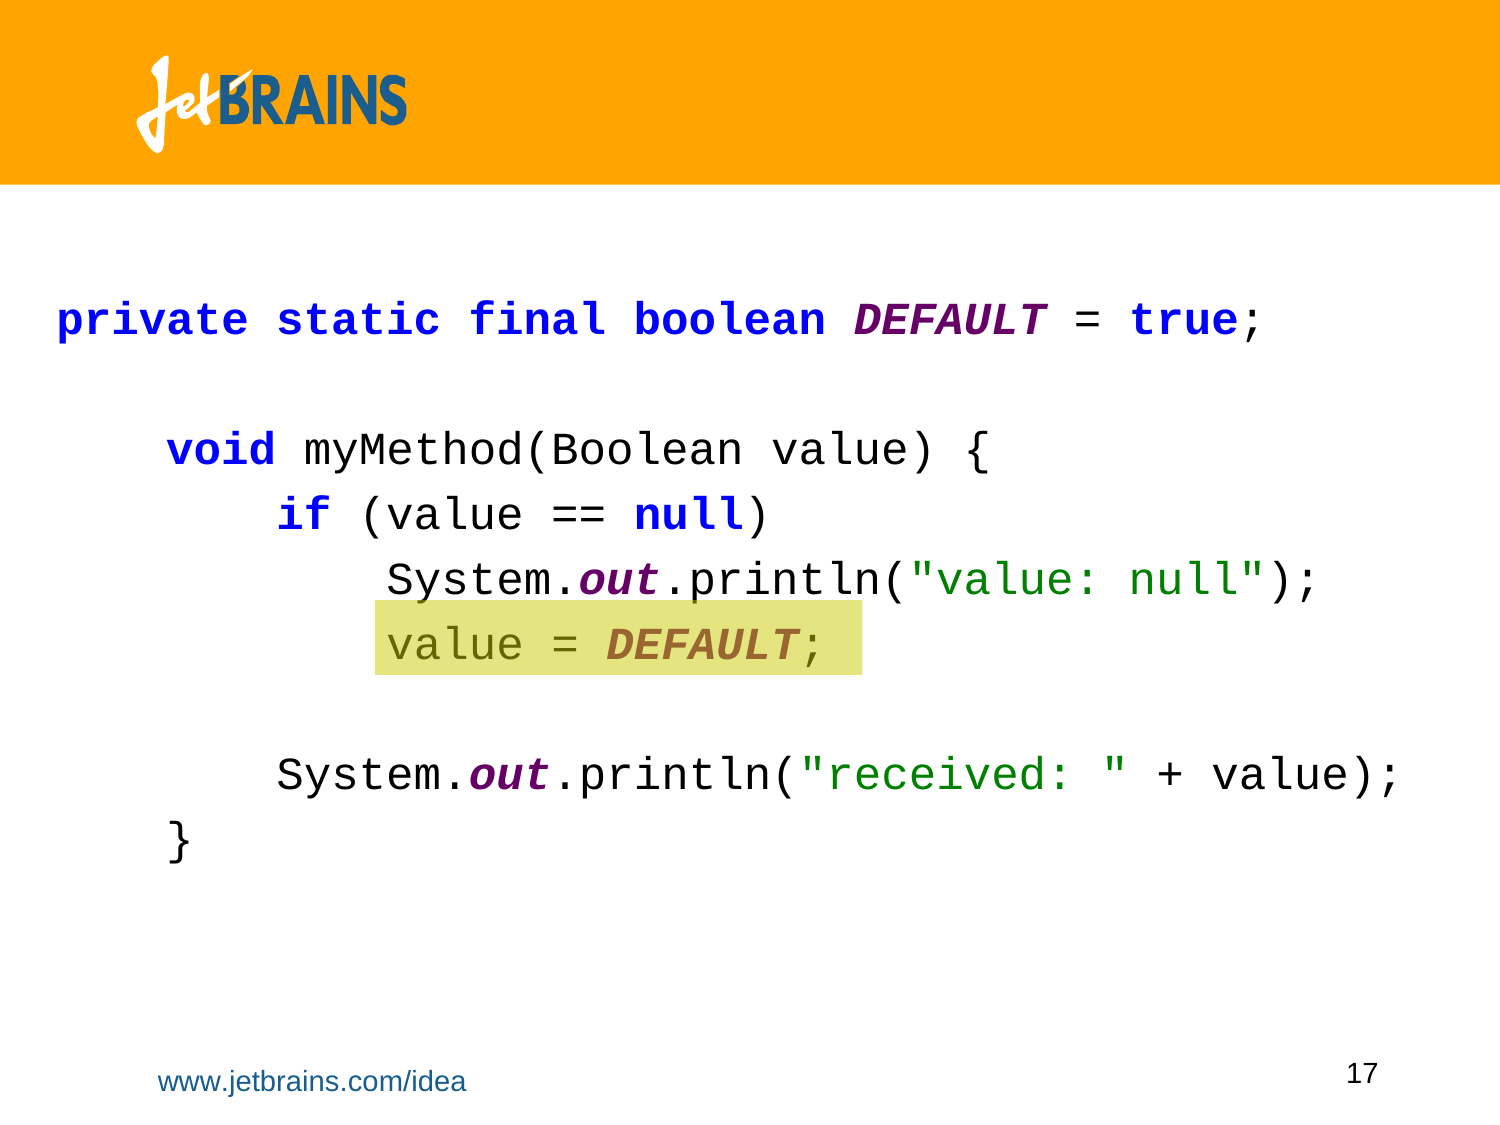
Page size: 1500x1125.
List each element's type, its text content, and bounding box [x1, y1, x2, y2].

text_box [374, 600, 863, 676]
subtitle private static final boolean DEFAULT = true; void myMethod(Boolean value) { if (value == null) System.out.println("value: null"); value = DEFAULT; System.out.println("received: " + value); } [56, 187, 1444, 972]
